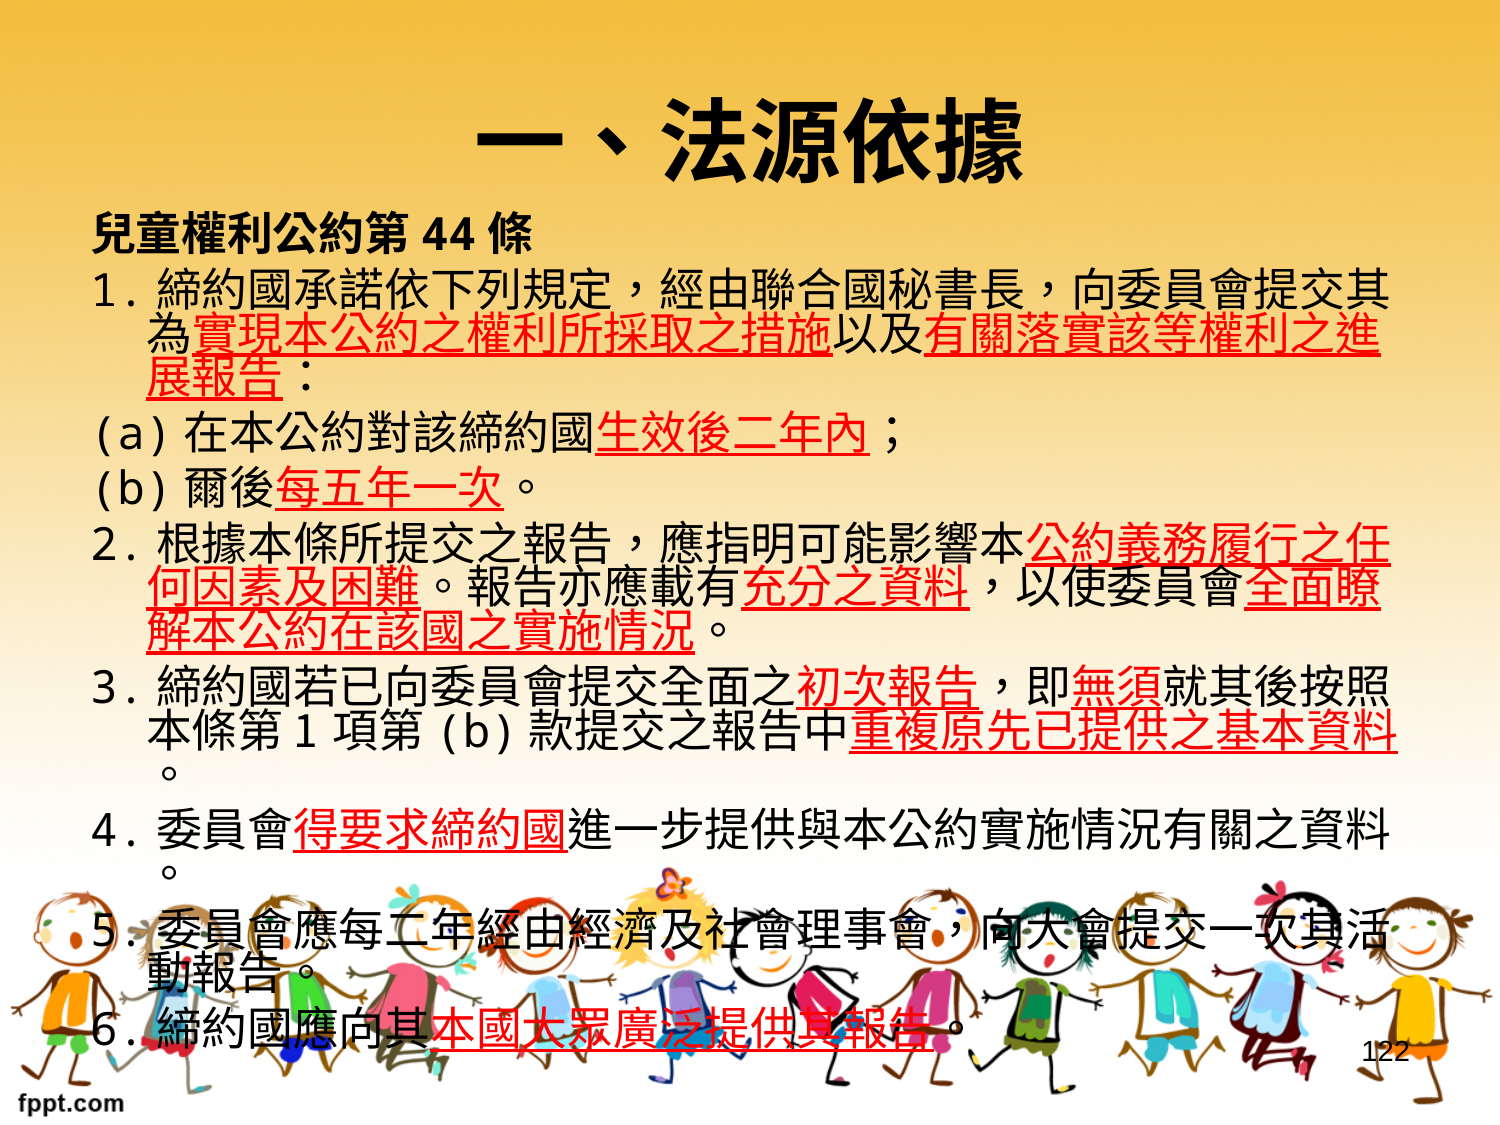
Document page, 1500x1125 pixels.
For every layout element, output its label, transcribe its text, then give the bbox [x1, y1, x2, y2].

list 兒童權利公約第44條 1.締約國承諾依下列規定，經由聯合國秘書長，向委員會提交其為實現本公約之權利所採取之措施以及有關落實該等權利之進展報告： (a)在本公約對該締約國生效後二年內； (b)爾後每五年一次。 2.根據本條所提交之報告，應指明可能影響本公約義務履行之任何因素及困難。報告亦應載有充分之資料，以使委員會全面瞭解本公約在該國之實施情況。 3.締約國若已向委員會提交全面之初次報告，即無須就其後按照本條第1項第(b)款提交之報告中重複原先已提供之基本資料。 4.委員會得要求締約國進一步提供與本公約實施情況有關之資料。 5.委員會應每二年經由經濟及社會理事會，向大會提交一次其活動報告。 6.締約國應向其本國大眾廣泛提供其報告。 [75, 207, 1426, 1071]
text_box [1074, 1024, 1426, 1103]
title 一、法源依據 [75, 45, 1426, 207]
picture [0, 0, 1500, 1125]
